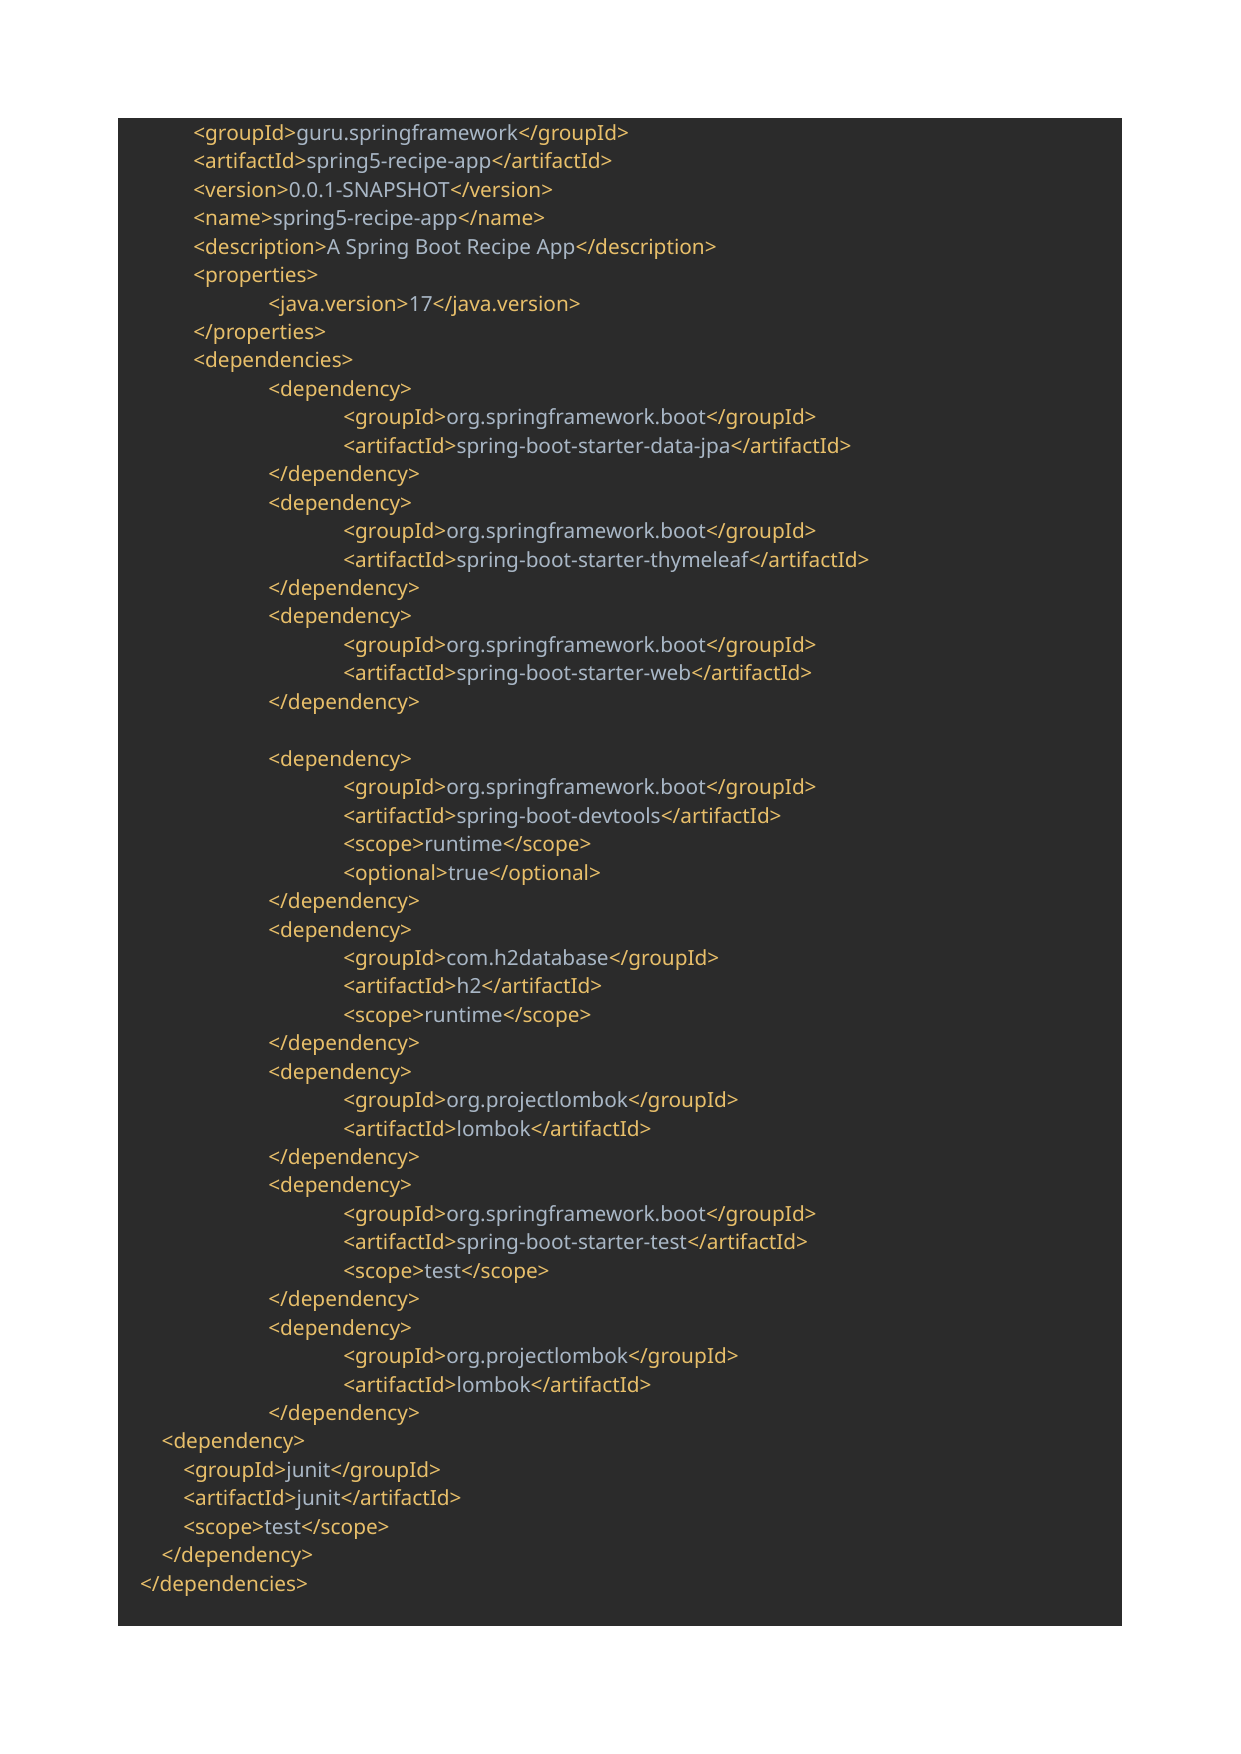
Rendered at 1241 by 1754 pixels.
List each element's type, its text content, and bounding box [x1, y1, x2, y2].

text <groupId>guru.springframework</groupId> <artifactId>spring5-recipe-app</artifactId> <version>0.0.1-SNAPSHOT</version> <name>spring5-recipe-app</name> <description>A Spring Boot Recipe App</description> <properties> <java.version>17</java.version> </properties> <dependencies> <dependency> <groupId>org.springframework.boot</groupId> <artifactId>spring-boot-starter-data-jpa</artifactId> </dependency> <dependency> <groupId>org.springframework.boot</groupId> <artifactId>spring-boot-starter-thymeleaf</artifactId> </dependency> <dependency> <groupId>org.springframework.boot</groupId> <artifactId>spring-boot-starter-web</artifactId> </dependency> <dependency> <groupId>org.springframework.boot</groupId> <artifactId>spring-boot-devtools</artifactId> <scope>runtime</scope> <optional>true</optional> </dependency> <dependency> <groupId>com.h2database</groupId> <artifactId>h2</artifactId> <scope>runtime</scope> </dependency> <dependency> <groupId>org.projectlombok</groupId> <artifactId>lombok</artifactId> </dependency> <dependency> <groupId>org.springframework.boot</groupId> <artifactId>spring-boot-starter-test</artifactId> <scope>test</scope> </dependency> <dependency> <groupId>org.projectlombok</groupId> <artifactId>lombok</artifactId> </dependency> <dependency> <groupId>junit</groupId> <artifactId>junit</artifactId> <scope>test</scope> </dependency> </dependencies> [118, 118, 1122, 1626]
